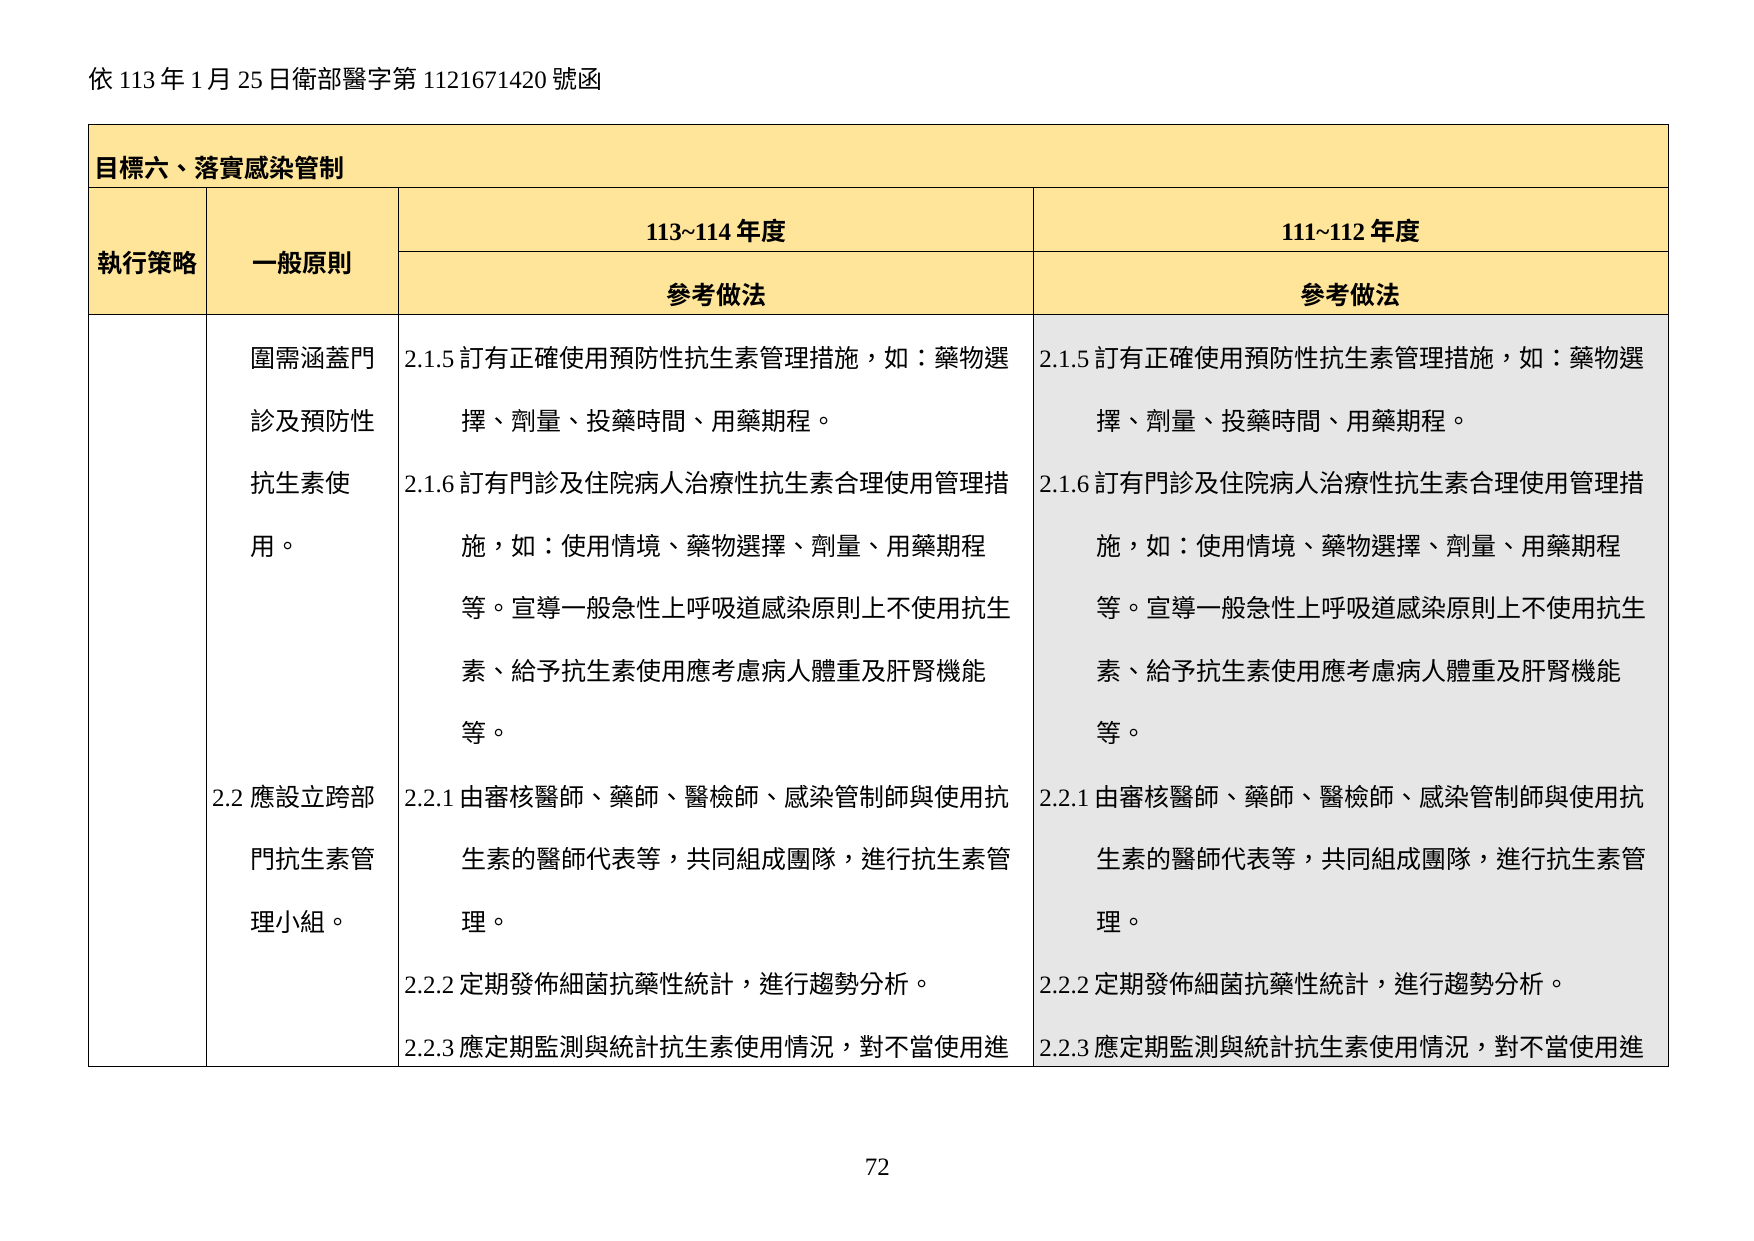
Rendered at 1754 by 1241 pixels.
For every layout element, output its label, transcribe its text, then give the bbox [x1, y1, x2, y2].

table_cell 2.1.5訂有正確使用預防性抗生素管理措施，如：藥物選擇、劑量、投藥時間、用藥期程。 2.1.6訂有門診及住院病人治療性抗生素合理使用管理措施，如：使用情境、藥物選擇、劑量、用藥期程等。宣導一般急性上呼吸道感染原則上不使用抗生素、給予抗生素使用應考慮病人體重及肝腎機能等。 [399, 315, 1033, 753]
table_cell 111~112年度 [1034, 188, 1668, 251]
table_cell 應設立跨部門抗生素管理小組。 [207, 753, 398, 1066]
table_cell 2.2.1由審核醫師、藥師、醫檢師、感染管制師與使用抗生素的醫師代表等，共同組成團隊，進行抗生素管理。 2.2.2定期發佈細菌抗藥性統計，進行趨勢分析。 2.2.3應定期監測與統計抗生素使用情況，對不當使用進 [399, 753, 1033, 1066]
table_header 目標六、落實感染管制 [89, 125, 1668, 187]
table_cell [89, 315, 206, 1066]
table_cell 2.1.5訂有正確使用預防性抗生素管理措施，如：藥物選擇、劑量、投藥時間、用藥期程。 2.1.6訂有門診及住院病人治療性抗生素合理使用管理措施，如：使用情境、藥物選擇、劑量、用藥期程等。宣導一般急性上呼吸道感染原則上不使用抗生素、給予抗生素使用應考慮病人體重及肝腎機能等。 [1034, 315, 1668, 753]
table_cell 參考做法 [1034, 252, 1668, 314]
table_cell 2.2.1由審核醫師、藥師、醫檢師、感染管制師與使用抗生素的醫師代表等，共同組成團隊，進行抗生素管理。 2.2.2定期發佈細菌抗藥性統計，進行趨勢分析。 2.2.3應定期監測與統計抗生素使用情況，對不當使用進 [1034, 753, 1668, 1066]
table_cell 參考做法 [399, 252, 1033, 314]
table_cell 圍需涵蓋門診及預防性抗生素使用。 [207, 315, 398, 753]
table_cell 執行策略 [89, 188, 206, 314]
table_cell 一般原則 [207, 188, 398, 314]
table_cell 113~114年度 [399, 188, 1033, 251]
